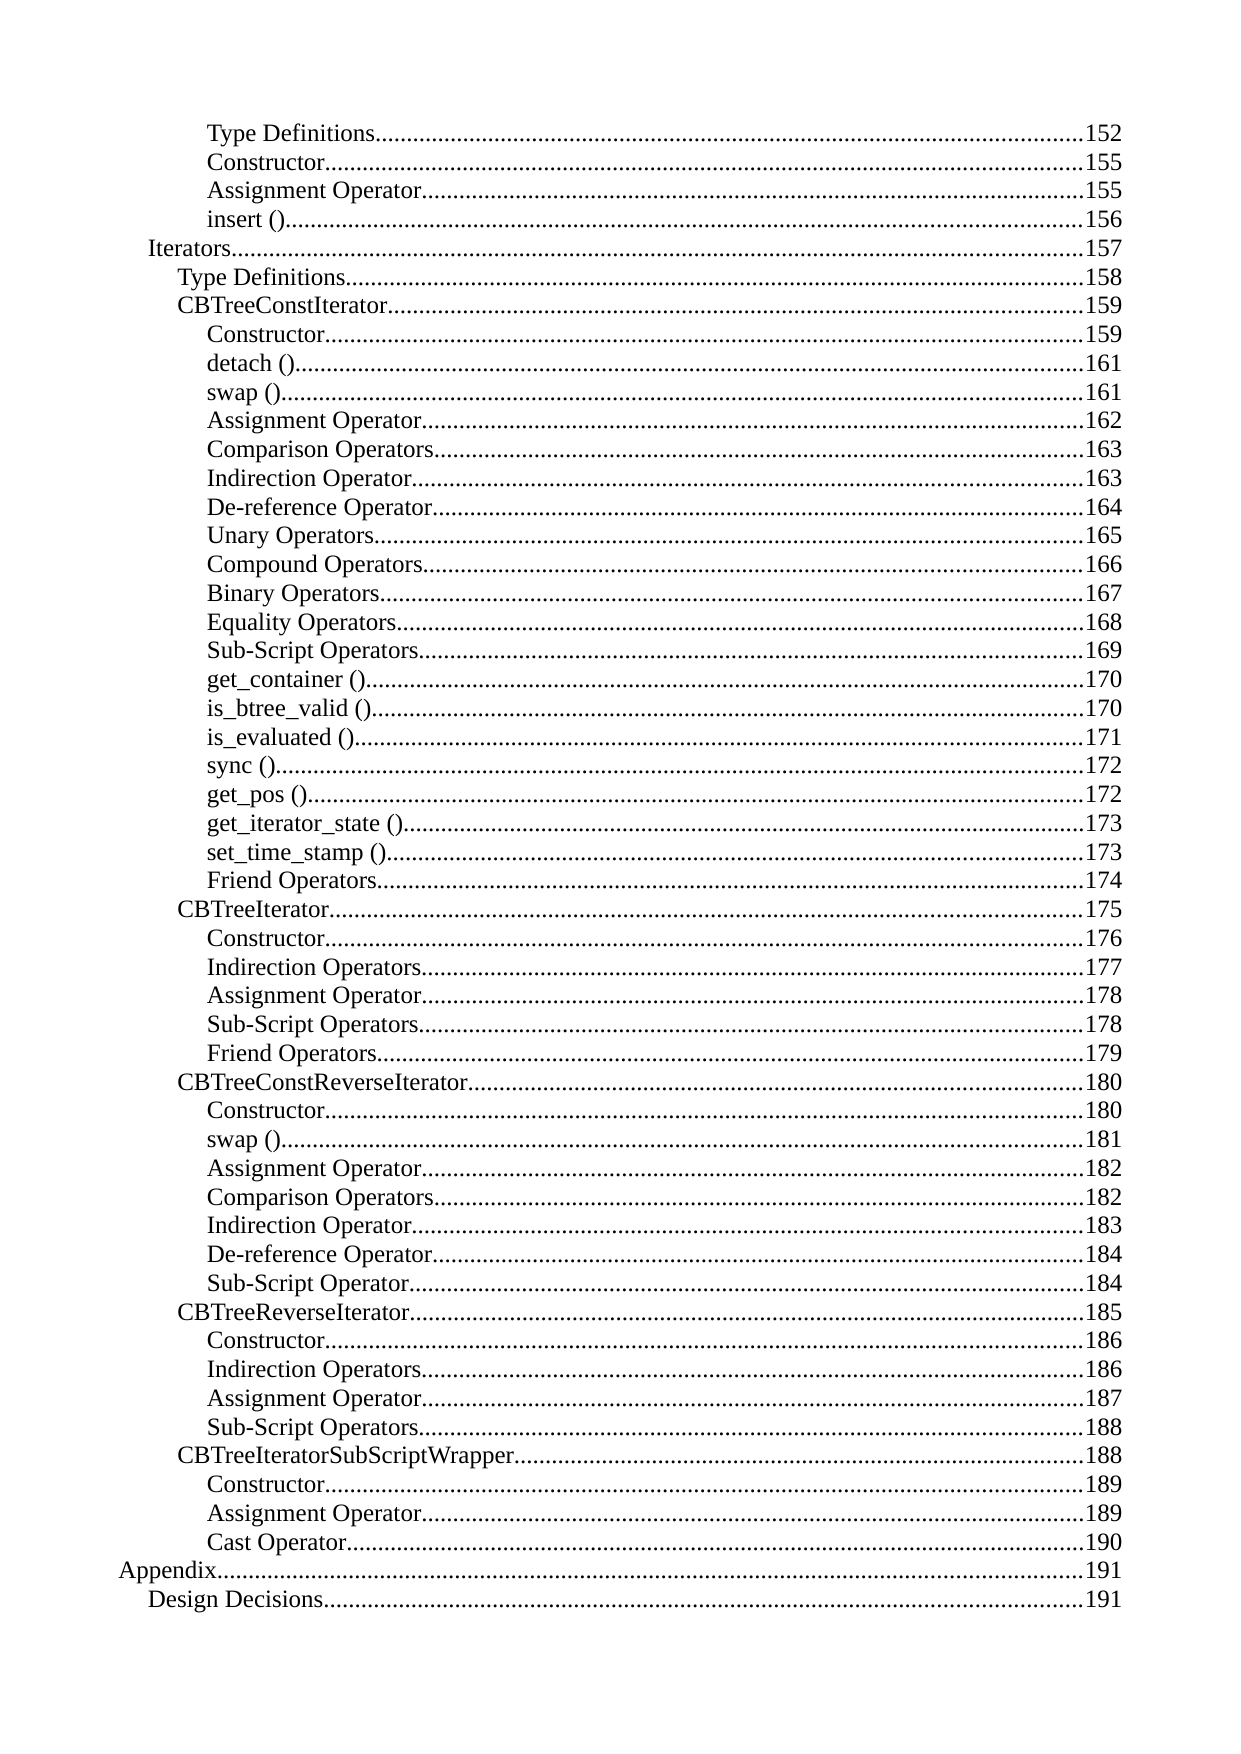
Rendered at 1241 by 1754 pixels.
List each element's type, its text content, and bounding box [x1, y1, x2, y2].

text CBTreeIterator 175 [177, 894, 1122, 923]
text is_btree_valid () 170 [207, 693, 1122, 722]
text Sub-Script Operators 169 [207, 636, 1122, 664]
text Assignment Operator 178 [207, 981, 1122, 1009]
text Binary Operators 167 [207, 578, 1122, 607]
text Sub-Script Operator 184 [207, 1268, 1122, 1297]
text Assignment Operator 162 [207, 406, 1122, 434]
text Indirection Operators 177 [207, 952, 1122, 981]
text Indirection Operator 163 [207, 463, 1122, 492]
text Cast Operator 190 [207, 1527, 1122, 1556]
text Type Definitions 158 [177, 262, 1122, 291]
text swap () 161 [207, 377, 1122, 406]
text set_time_stamp () 173 [207, 837, 1122, 866]
text Assignment Operator 189 [207, 1498, 1122, 1527]
text Iterators 157 [148, 233, 1122, 262]
text Constructor 176 [207, 923, 1122, 952]
text get_pos () 172 [207, 779, 1122, 808]
text sync () 172 [207, 751, 1122, 779]
text Assignment Operator 187 [207, 1383, 1122, 1412]
text Constructor 159 [207, 319, 1122, 348]
text CBTreeReverseIterator 185 [177, 1297, 1122, 1326]
text Comparison Operators 163 [207, 434, 1122, 463]
text Unary Operators 165 [207, 521, 1122, 549]
text Sub-Script Operators 188 [207, 1412, 1122, 1441]
text get_container () 170 [207, 664, 1122, 693]
text Constructor 186 [207, 1326, 1122, 1354]
text Indirection Operator 183 [207, 1211, 1122, 1239]
text CBTreeConstIterator 159 [177, 291, 1122, 319]
text De-reference Operator 184 [207, 1239, 1122, 1268]
text Constructor 155 [207, 147, 1122, 176]
text Assignment Operator 155 [207, 176, 1122, 204]
text get_iterator_state () 173 [207, 808, 1122, 837]
text swap () 181 [207, 1124, 1122, 1153]
text CBTreeConstReverseIterator 180 [177, 1067, 1122, 1096]
text Sub-Script Operators 178 [207, 1009, 1122, 1038]
text Appendix 191 [118, 1556, 1122, 1584]
text Type Definitions 152 [207, 118, 1122, 147]
text Assignment Operator 182 [207, 1153, 1122, 1182]
text Constructor 180 [207, 1096, 1122, 1124]
text CBTreeIteratorSubScriptWrapper 188 [177, 1441, 1122, 1469]
text Indirection Operators 186 [207, 1354, 1122, 1383]
text Constructor 189 [207, 1469, 1122, 1498]
text detach () 161 [207, 348, 1122, 377]
text Design Decisions 191 [148, 1584, 1122, 1613]
text Friend Operators 179 [207, 1038, 1122, 1067]
text Equality Operators 168 [207, 607, 1122, 636]
text Comparison Operators 182 [207, 1182, 1122, 1211]
text De-reference Operator 164 [207, 492, 1122, 521]
text is_evaluated () 171 [207, 722, 1122, 751]
text Friend Operators 174 [207, 866, 1122, 894]
text insert () 156 [207, 204, 1122, 233]
text Compound Operators 166 [207, 549, 1122, 578]
